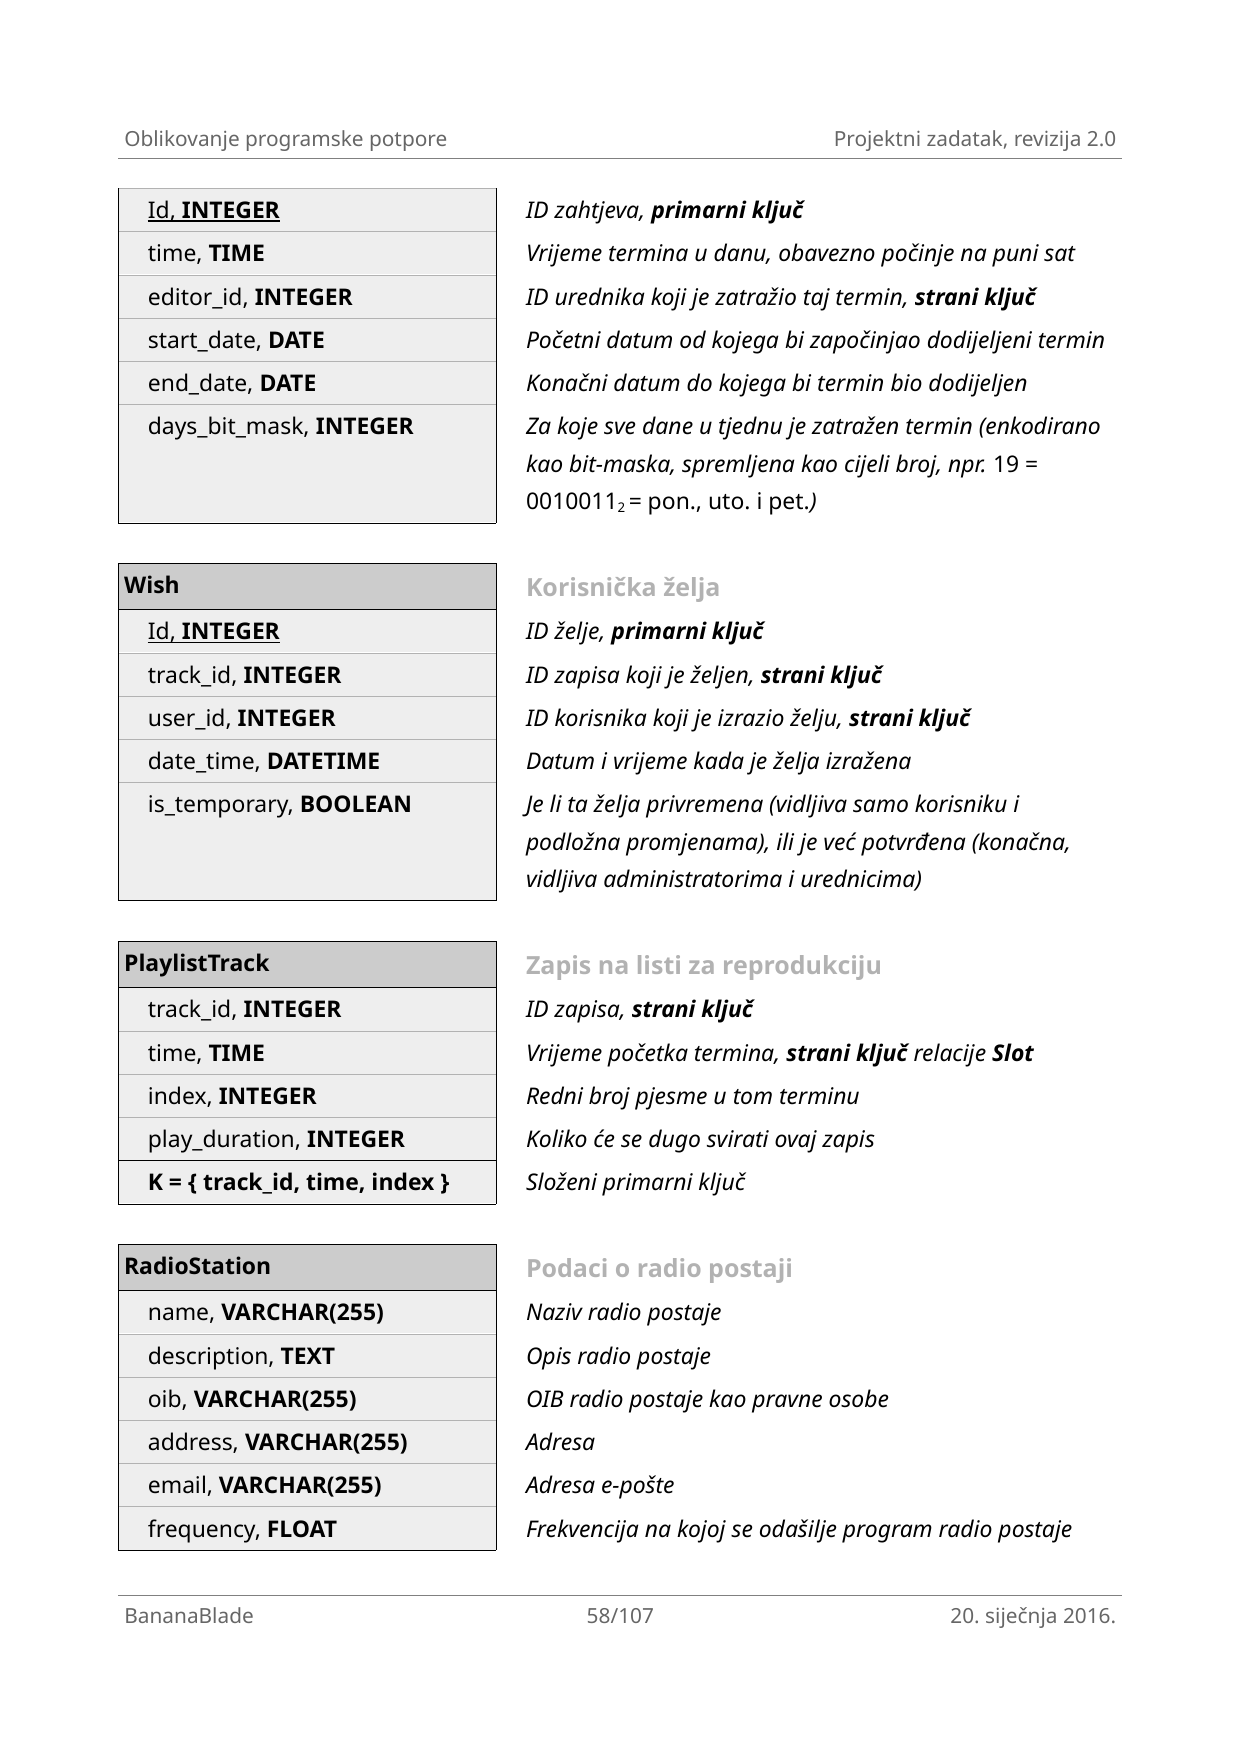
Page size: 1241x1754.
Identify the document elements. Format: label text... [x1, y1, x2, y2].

table_cell Frekvencija na kojoj se odašilje program radio postaje [497, 1506, 1123, 1550]
table_cell ID zapisa, strani ključ [497, 987, 1123, 1031]
table_cell track_id, INTEGER [119, 654, 496, 696]
table_header RadioStation [119, 1245, 496, 1290]
table_cell Za koje sve dane u tjednu je zatražen termin (enkodirano kao bit-maska, spremljena kao cijeli broj, npr. 19 = 00100112 = pon., uto. i pet.) [497, 404, 1123, 522]
table_cell Vrijeme početka termina, strani ključ relacije Slot [497, 1031, 1123, 1074]
table_cell time, TIME [119, 232, 496, 274]
table_cell ID zapisa koji je željen, strani ključ [497, 653, 1123, 696]
table_cell Naziv radio postaje [497, 1290, 1123, 1333]
table_cell Redni broj pjesme u tom terminu [497, 1074, 1123, 1117]
table_cell Opis radio postaje [497, 1334, 1123, 1377]
table_cell email, VARCHAR(255) [119, 1464, 496, 1506]
table_cell Id, INTEGER [119, 189, 496, 231]
table_header Zapis na listi za reprodukciju [497, 941, 1123, 987]
table_cell days_bit_mask, INTEGER [119, 405, 496, 522]
table_cell OIB radio postaje kao pravne osobe [497, 1377, 1123, 1420]
table_cell time, TIME [119, 1032, 496, 1074]
table_cell track_id, INTEGER [119, 988, 496, 1031]
table_cell Koliko će se dugo svirati ovaj zapis [497, 1117, 1123, 1160]
table_cell Adresa e-pošte [497, 1463, 1123, 1506]
table_header Korisnička želja [497, 563, 1123, 609]
table_cell Id, INTEGER [119, 610, 496, 652]
table_cell index, INTEGER [119, 1075, 496, 1117]
table_cell Je li ta želja privremena (vidljiva samo korisniku i podložna promjenama), ili je već potvrđena (konačna, vidljiva administratorima i urednicima) [497, 782, 1123, 900]
table_cell ID korisnika koji je izrazio želju, strani ključ [497, 696, 1123, 739]
table_cell start_date, DATE [119, 319, 496, 361]
table_cell Datum i vrijeme kada je želja izražena [497, 739, 1123, 782]
table_cell Početni datum od kojega bi započinjao dodijeljeni termin [497, 318, 1123, 361]
table_cell description, TEXT [119, 1335, 496, 1377]
table_cell user_id, INTEGER [119, 697, 496, 739]
table_cell is_temporary, BOOLEAN [119, 783, 496, 900]
table_cell K = { track_id, time, index } [119, 1161, 496, 1203]
table_header Podaci o radio postaji [497, 1244, 1123, 1290]
table_cell address, VARCHAR(255) [119, 1421, 496, 1463]
table_cell frequency, FLOAT [119, 1507, 496, 1550]
table_cell name, VARCHAR(255) [119, 1291, 496, 1333]
table_cell date_time, DATETIME [119, 740, 496, 782]
table_cell Složeni primarni ključ [497, 1160, 1123, 1203]
table_cell ID urednika koji je zatražio taj termin, strani ključ [497, 275, 1123, 318]
table_cell Konačni datum do kojega bi termin bio dodijeljen [497, 361, 1123, 404]
table_cell Adresa [497, 1420, 1123, 1463]
table_cell ID želje, primarni ključ [497, 609, 1123, 652]
table_cell Vrijeme termina u danu, obavezno počinje na puni sat [497, 231, 1123, 274]
table_cell play_duration, INTEGER [119, 1118, 496, 1160]
table_cell oib, VARCHAR(255) [119, 1378, 496, 1420]
table_cell end_date, DATE [119, 362, 496, 404]
table_header Wish [119, 564, 496, 609]
table_cell ID zahtjeva, primarni ključ [497, 188, 1123, 231]
table_cell editor_id, INTEGER [119, 276, 496, 318]
table_header PlaylistTrack [119, 942, 496, 987]
